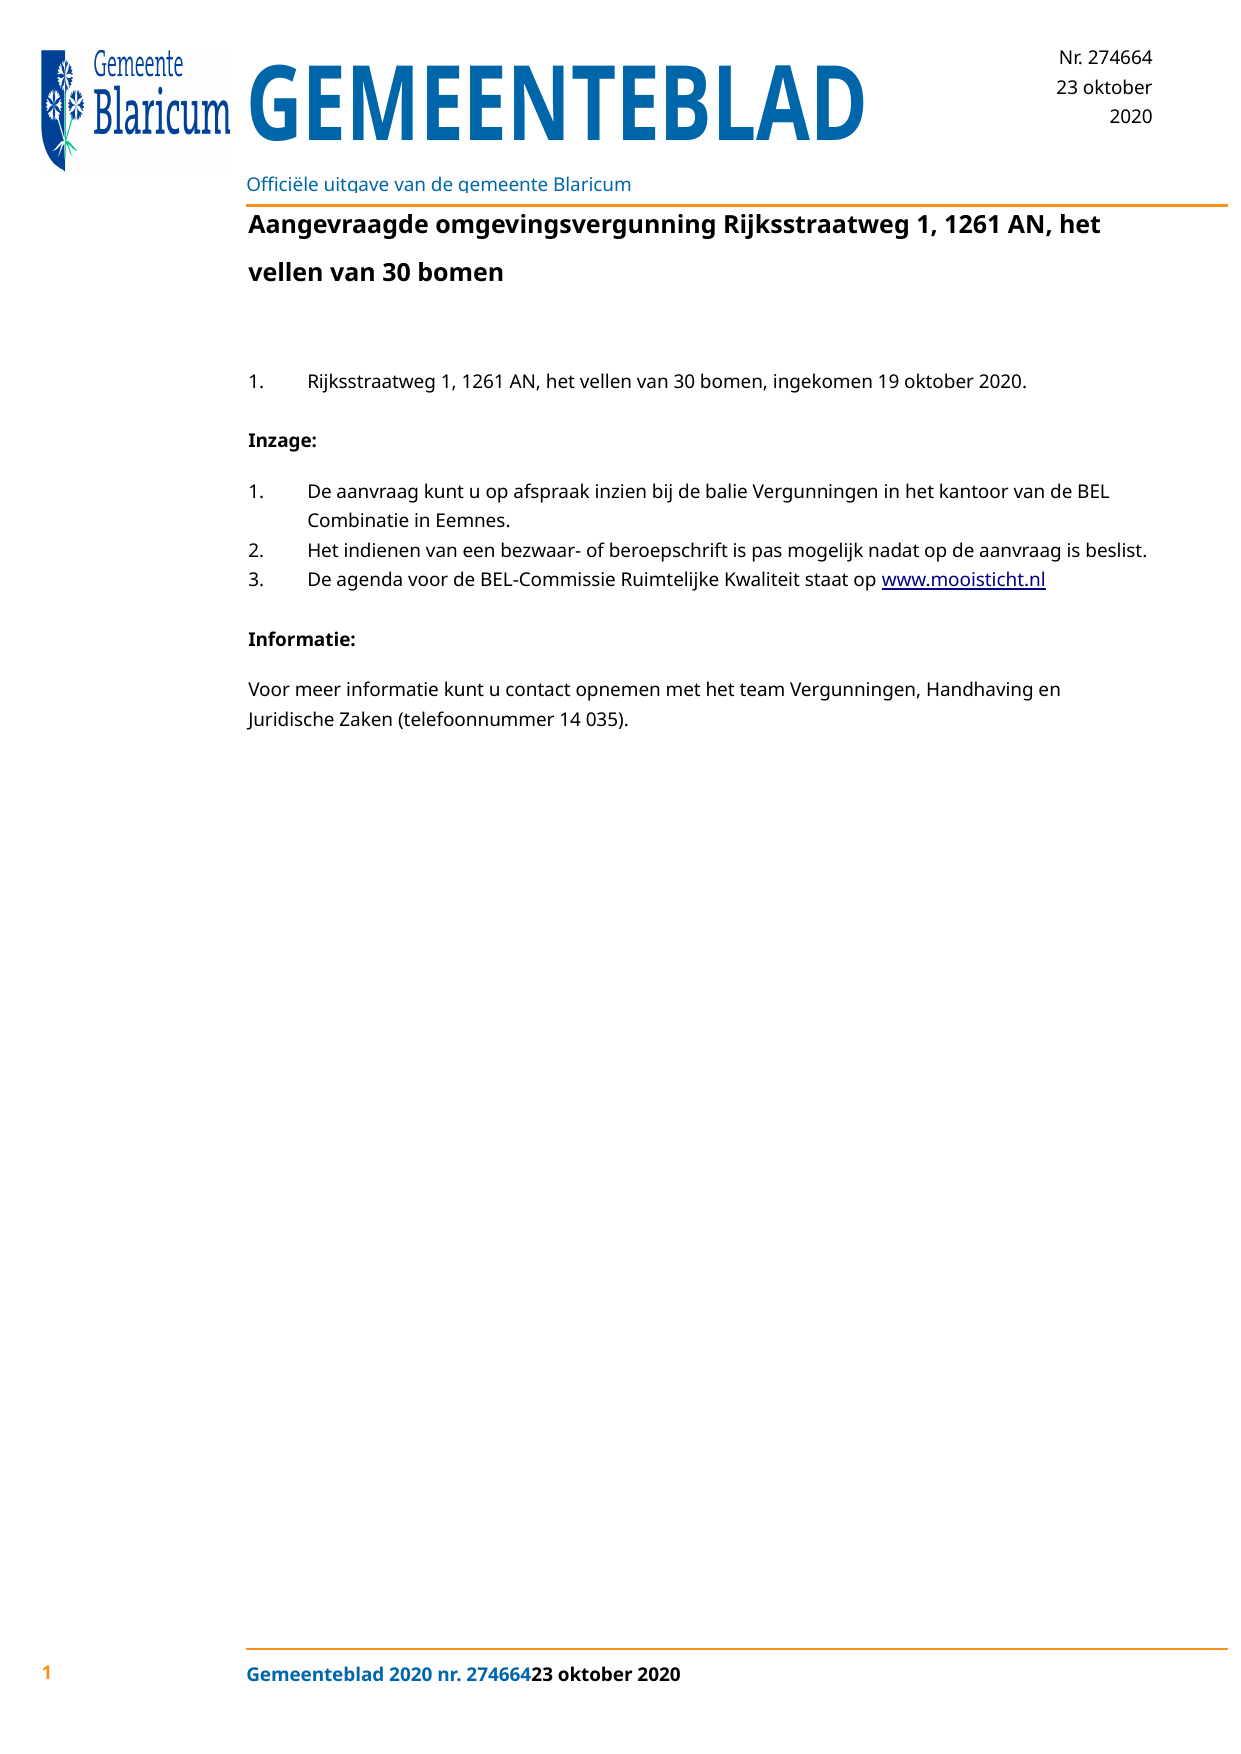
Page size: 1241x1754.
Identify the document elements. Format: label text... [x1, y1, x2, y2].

list De aanvraag kunt u op afspraak inzien bij de balie Vergunningen in het kantoor van de BEL Combinatie in Eemnes. [248, 478, 1152, 533]
text Voor meer informatie kunt u contact opnemen met het team Vergunningen, Handhaving en Juridische Zaken (telefoonnummer 14 035). [248, 676, 1152, 732]
list Rijksstraatweg 1, 1261 AN, het vellen van 30 bomen, ingekomen 19 oktober 2020. [248, 368, 1152, 394]
picture [41, 47, 231, 172]
text Inzage: [248, 427, 1152, 453]
list De agenda voor de BEL-Commissie Ruimtelijke Kwaliteit staat op www.mooisticht.nl [248, 567, 1152, 592]
text Aangevraagde omgevingsvergunning Rijksstraatweg 1, 1261 AN, het vellen van 30 bomen [248, 207, 1152, 288]
text Informatie: [248, 626, 1152, 652]
list Het indienen van een bezwaar- of beroepschrift is pas mogelijk nadat op de aanvraag is beslist. [248, 537, 1152, 563]
